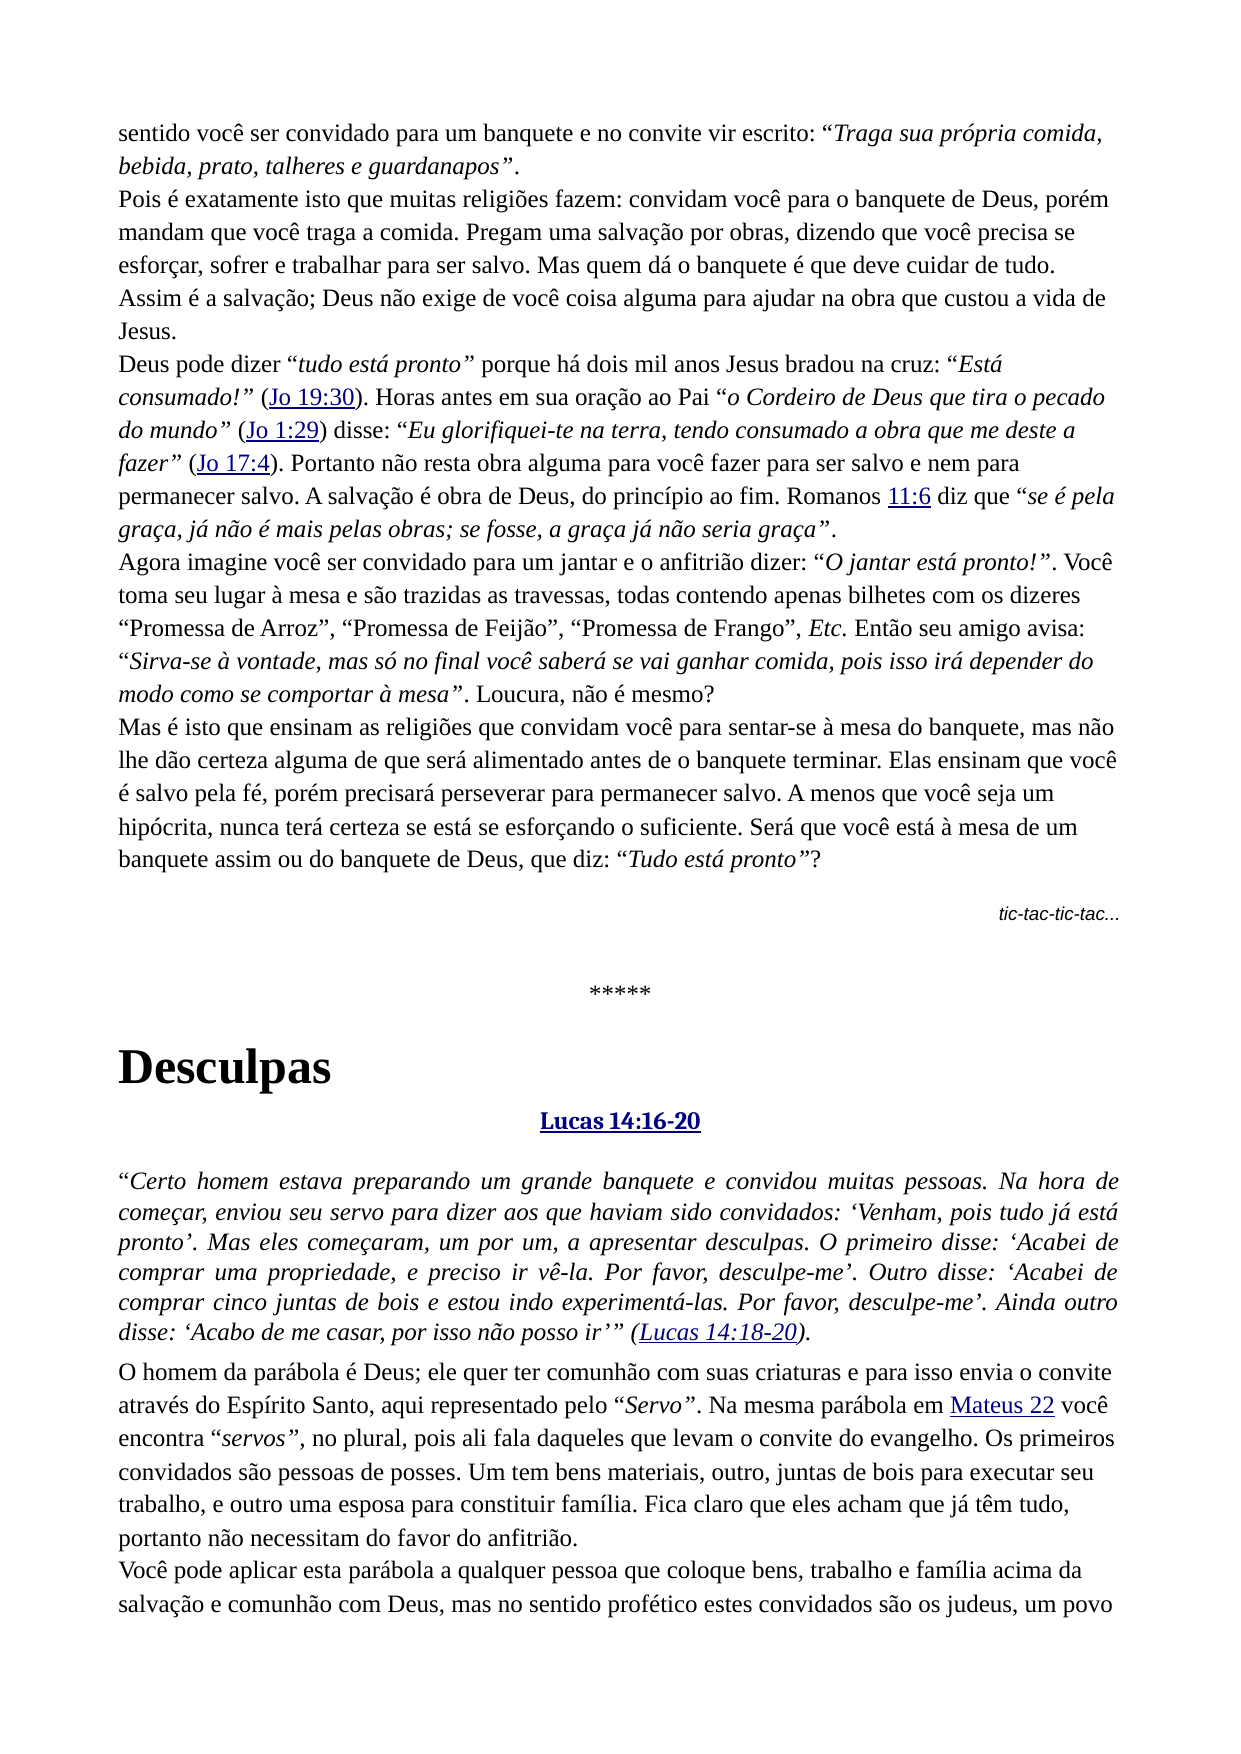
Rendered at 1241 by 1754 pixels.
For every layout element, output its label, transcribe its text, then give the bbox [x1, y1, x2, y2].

text Mas é isto que ensinam as religiões que convidam você para sentar-se à mesa do banquete, mas não lhe dão certeza alguma de que será alimentado antes de o banquete terminar. Elas ensinam que você é salvo pela fé, porém precisará perseverar para permanecer salvo. A menos que você seja um hipócrita, nunca terá certeza se está se esforçando o suficiente. Será que você está à mesa de um banquete assim ou do banquete de Deus, que diz: “Tudo está pronto”? [118, 712, 1122, 873]
text ***** [118, 979, 1122, 1007]
text Você pode aplicar esta parábola a qualquer pessoa que coloque bens, trabalho e família acima da salvação e comunhão com Deus, mas no sentido profético estes convidados são os judeus, um povo [118, 1556, 1122, 1617]
text “Certo homem estava preparando um grande banquete e convidou muitas pessoas. Na hora de começar, enviou seu servo para dizer aos que haviam sido convidados: ‘Venham, pois tudo já está pronto’. Mas eles começaram, um por um, a apresentar desculpas. O primeiro disse: ‘Acabei de comprar uma propriedade, e preciso ir vê-la. Por favor, desculpe-me’. Outro disse: ‘Acabei de comprar cinco juntas de bois e estou indo experimentá-las. Por favor, desculpe-me’. Ainda outro disse: ‘Acabo de me casar, por isso não posso ir’” (Lucas 14:18-20). [118, 1165, 1122, 1346]
text tic-tac-tic-tac... [118, 903, 1122, 924]
text Lucas 14:16-20 [118, 1107, 1122, 1135]
text Deus pode dizer “tudo está pronto” porque há dois mil anos Jesus bradou na cruz: “Está consumado!” (Jo 19:30). Horas antes em sua oração ao Pai “o Cordeiro de Deus que tira o pecado do mundo” (Jo 1:29) disse: “Eu glorifiquei-te na terra, tendo consumado a obra que me deste a fazer” (Jo 17:4). Portanto não resta obra alguma para você fazer para ser salvo e nem para permanecer salvo. A salvação é obra de Deus, do princípio ao fim. Romanos 11:6 diz que “se é pela graça, já não é mais pelas obras; se fosse, a graça já não seria graça”. [118, 349, 1122, 543]
text sentido você ser convidado para um banquete e no convite vir escrito: “Traga sua própria comida, bebida, prato, talheres e guardanapos”. [118, 118, 1122, 180]
text Pois é exatamente isto que muitas religiões fazem: convidam você para o banquete de Deus, porém mandam que você traga a comida. Pregam uma salvação por obras, dizendo que você precisa se esforçar, sofrer e trabalhar para ser salvo. Mas quem dá o banquete é que deve cuidar de tudo. Assim é a salvação; Deus não exige de você coisa alguma para ajudar na obra que custou a vida de Jesus. [118, 184, 1122, 345]
text Agora imagine você ser convidado para um jantar e o anfitrião dizer: “O jantar está pronto!”. Você toma seu lugar à mesa e são trazidas as travessas, todas contendo apenas bilhetes com os dizeres “Promessa de Arroz”, “Promessa de Feijão”, “Promessa de Frango”, Etc. Então seu amigo avisa: “Sirva-se à vontade, mas só no final você saberá se vai ganhar comida, pois isso irá depender do modo como se comportar à mesa”. Loucura, não é mesmo? [118, 547, 1122, 708]
text O homem da parábola é Deus; ele quer ter comunhão com suas criaturas e para isso envia o convite através do Espírito Santo, aqui representado pelo “Servo”. Na mesma parábola em Mateus 22 você encontra “servos”, no plural, pois ali fala daqueles que levam o convite do evangelho. Os primeiros convidados são pessoas de posses. Um tem bens materiais, outro, juntas de bois para executar seu trabalho, e outro uma esposa para constituir família. Fica claro que eles acham que já têm tudo, portanto não necessitam do favor do anfitrião. [118, 1357, 1122, 1551]
subtitle Desculpas [118, 1037, 1122, 1094]
